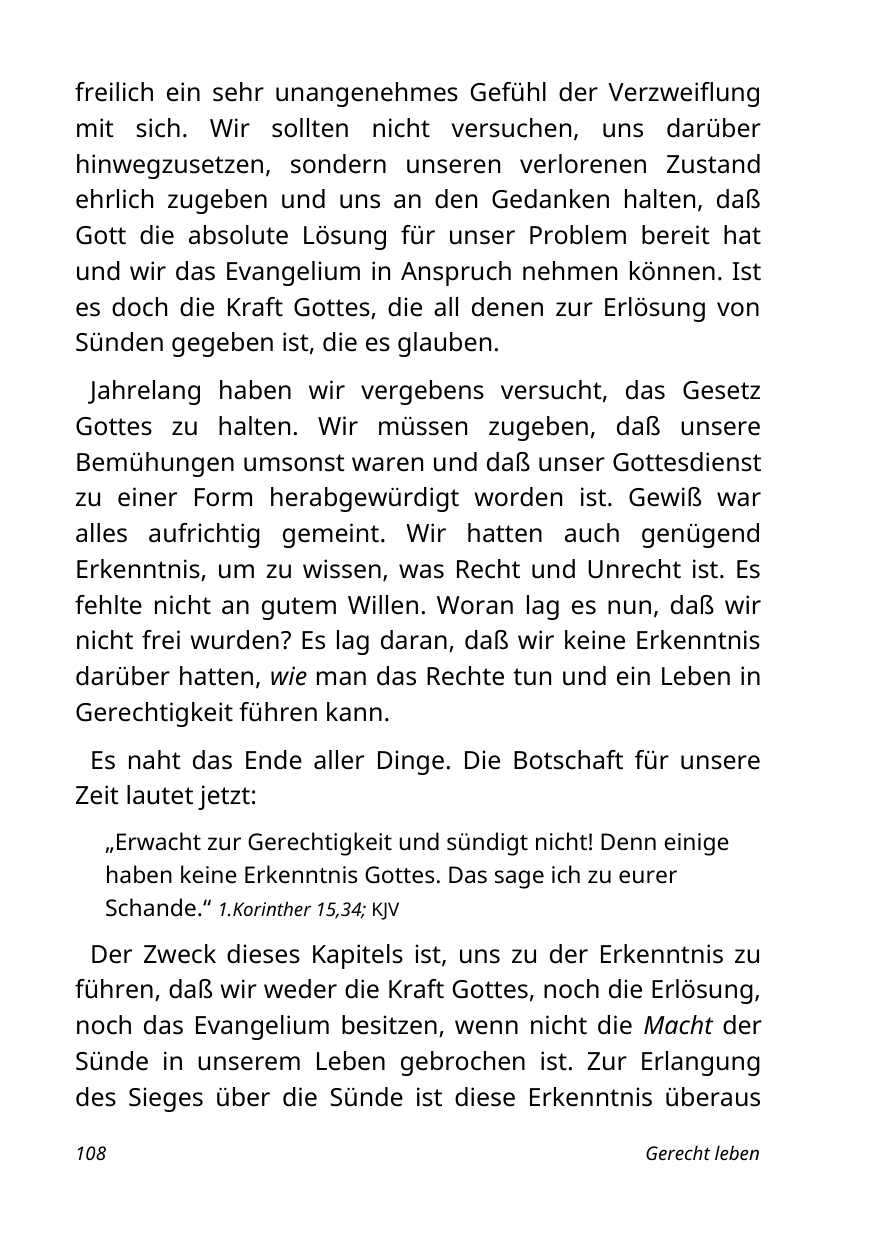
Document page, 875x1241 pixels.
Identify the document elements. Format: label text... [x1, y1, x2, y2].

text „Erwacht zur Gerechtigkeit und sündigt nicht! Denn einige haben keine Erkenntnis Gottes. Das sage ich zu eurer Schande.“ 1.Korinther 15,34; KJV [105, 826, 732, 923]
text freilich ein sehr unangenehmes Gefühl der Verzweiflung mit sich. Wir sollten nicht versuchen, uns darüber hinwegzusetzen, sondern unseren verlorenen Zustand ehrlich zugeben und uns an den Gedanken halten, daß Gott die absolute Lösung für unser Problem bereit hat und wir das Evangelium in Anspruch nehmen können. Ist es doch die Kraft Gottes, die all denen zur Erlösung von Sünden gegeben ist, die es glauben. [75, 75, 762, 359]
text Der Zweck dieses Kapitels ist, uns zu der Erkenntnis zu führen, daß wir weder die Kraft Gottes, noch die Erlösung, noch das Evangelium besitzen, wenn nicht die Macht der Sünde in unserem Leben gebrochen ist. Zur Erlangung des Sieges über die Sünde ist diese Erkenntnis überaus [75, 936, 762, 1113]
text Es naht das Ende aller Dinge. Die Botschaft für unsere Zeit lautet jetzt: [75, 742, 762, 812]
text Jahrelang haben wir vergebens versucht, das Gesetz Gottes zu halten. Wir müssen zugeben, daß unsere Bemühungen umsonst waren und daß unser Gottesdienst zu einer Form herabgewürdigt worden ist. Gewiß war alles aufrichtig gemeint. Wir hatten auch genügend Erkenntnis, um zu wissen, was Recht und Unrecht ist. Es fehlte nicht an gutem Willen. Woran lag es nun, daß wir nicht frei wurden? Es lag daran, daß wir keine Erkenntnis darüber hatten, wie man das Rechte tun und ein Leben in Gerechtigkeit führen kann. [75, 373, 762, 728]
